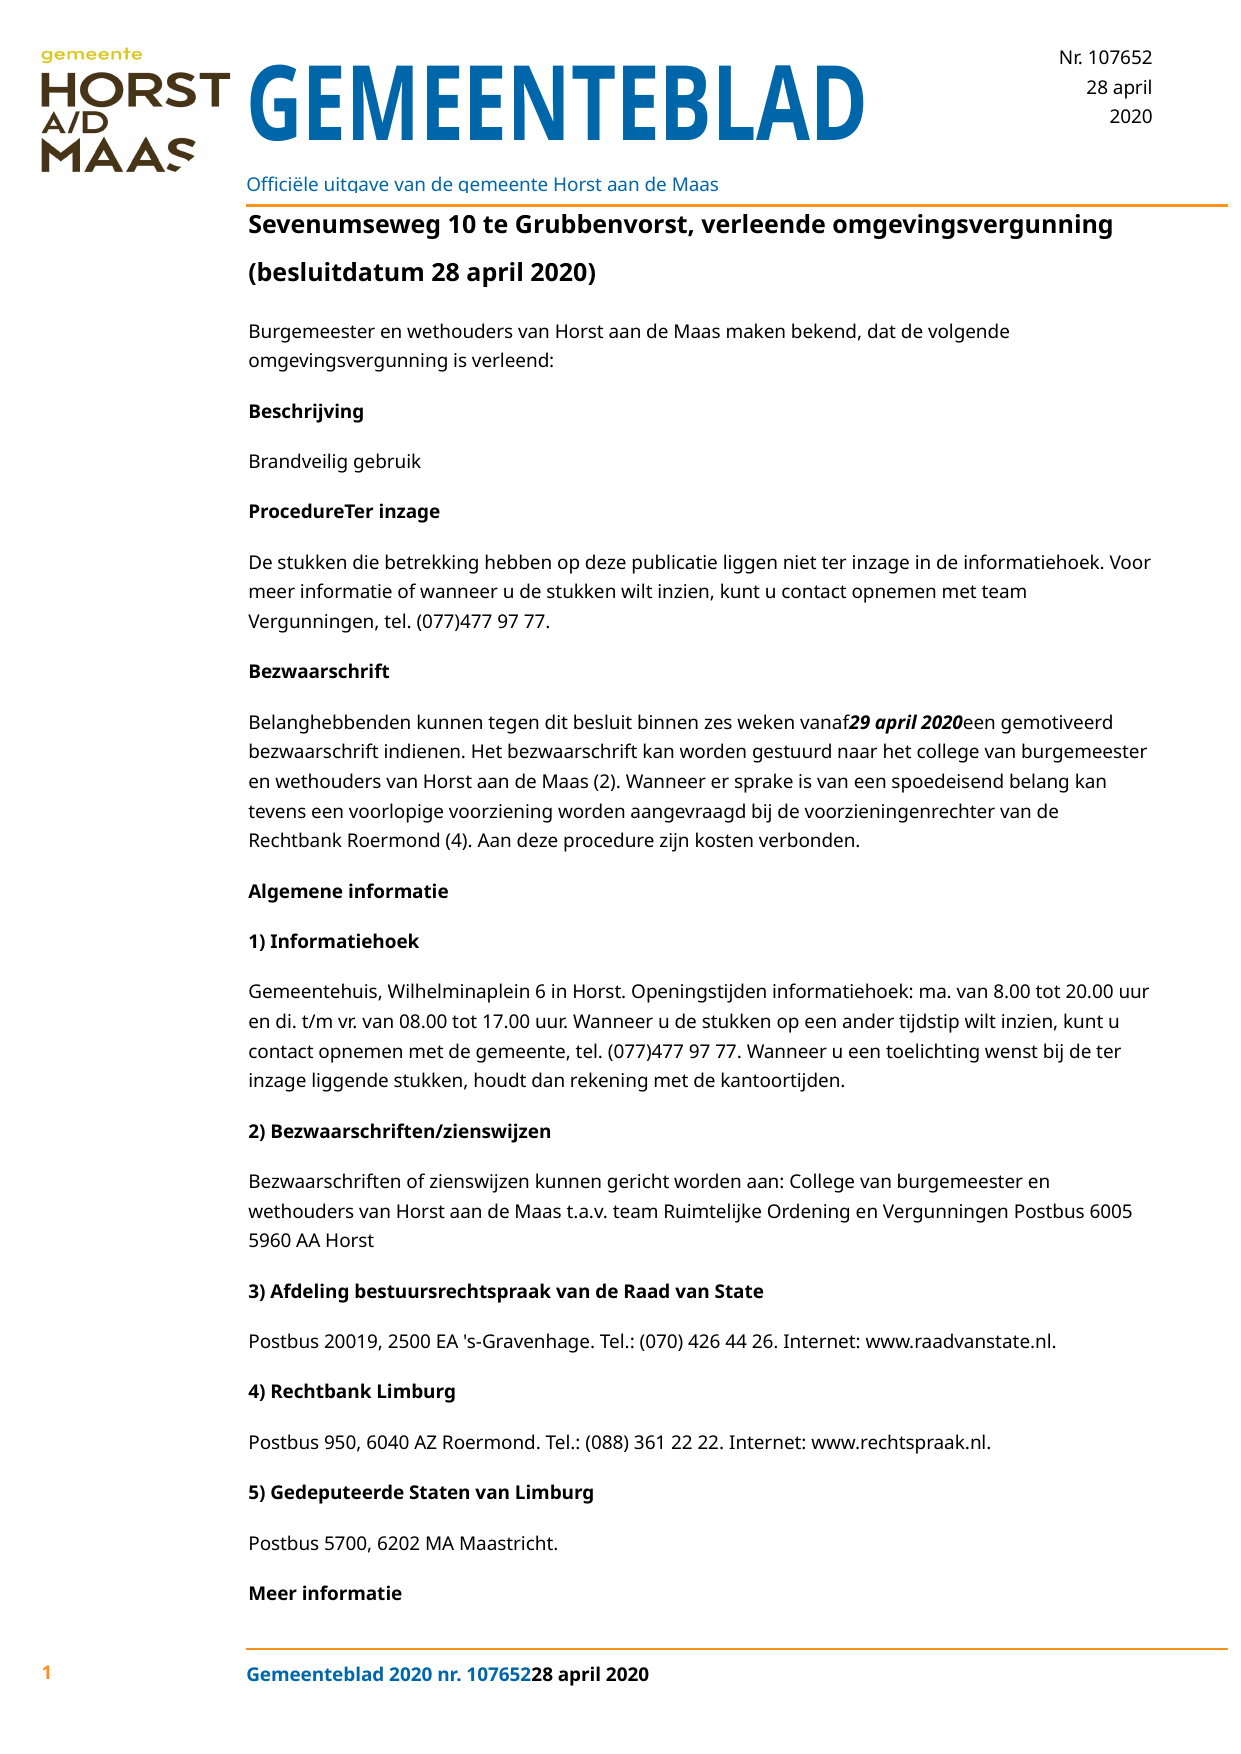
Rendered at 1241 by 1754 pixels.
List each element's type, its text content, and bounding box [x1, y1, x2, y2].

text 4) Rechtbank Limburg [248, 1379, 1152, 1404]
text Burgemeester en wethouders van Horst aan de Maas maken bekend, dat de volgende omgevingsvergunning is verleend: [248, 318, 1152, 373]
text ProcedureTer inzage [248, 499, 1152, 524]
text 2) Bezwaarschriften/zienswijzen [248, 1118, 1152, 1144]
text Beschrijving [248, 398, 1152, 424]
text Meer informatie [248, 1580, 1152, 1606]
text Postbus 950, 6040 AZ Roermond. Tel.: (088) 361 22 22. Internet: www.rechtspraak.nl. [248, 1429, 1152, 1455]
text Postbus 5700, 6202 MA Maastricht. [248, 1530, 1152, 1556]
text Brandveilig gebruik [248, 448, 1152, 474]
text 5) Gedeputeerde Staten van Limburg [248, 1479, 1152, 1505]
text Belanghebbenden kunnen tegen dit besluit binnen zes weken vanaf29 april 2020een gemotiveerd bezwaarschrift indienen. Het bezwaarschrift kan worden gestuurd naar het college van burgemeester en wethouders van Horst aan de Maas (2). Wanneer er sprake is van een spoedeisend belang kan tevens een voorlopige voorziening worden aangevraagd bij de voorzieningenrechter van de Rechtbank Roermond (4). Aan deze procedure zijn kosten verbonden. [248, 709, 1152, 853]
text De stukken die betrekking hebben op deze publicatie liggen niet ter inzage in de informatiehoek. Voor meer informatie of wanneer u de stukken wilt inzien, kunt u contact opnemen met team Vergunningen, tel. (077)477 97 77. [248, 549, 1152, 634]
text Bezwaarschriften of zienswijzen kunnen gericht worden aan: College van burgemeester en wethouders van Horst aan de Maas t.a.v. team Ruimtelijke Ordening en Vergunningen Postbus 6005 5960 AA Horst [248, 1168, 1152, 1253]
text 3) Afdeling bestuursrechtspraak van de Raad van State [248, 1278, 1152, 1304]
picture [41, 47, 231, 172]
text Gemeentehuis, Wilhelminaplein 6 in Horst. Openingstijden informatiehoek: ma. van 8.00 tot 20.00 uur en di. t/m vr. van 08.00 tot 17.00 uur. Wanneer u de stukken op een ander tijdstip wilt inzien, kunt u contact opnemen met de gemeente, tel. (077)477 97 77. Wanneer u een toelichting wenst bij de ter inzage liggende stukken, houdt dan rekening met de kantoortijden. [248, 979, 1152, 1093]
text Sevenumseweg 10 te Grubbenvorst, verleende omgevingsvergunning (besluitdatum 28 april 2020) [248, 207, 1152, 288]
text Algemene informatie [248, 878, 1152, 904]
text Bezwaarschrift [248, 659, 1152, 684]
text Postbus 20019, 2500 EA 's-Gravenhage. Tel.: (070) 426 44 26. Internet: www.raadvanstate.nl. [248, 1328, 1152, 1354]
text 1) Informatiehoek [248, 928, 1152, 954]
